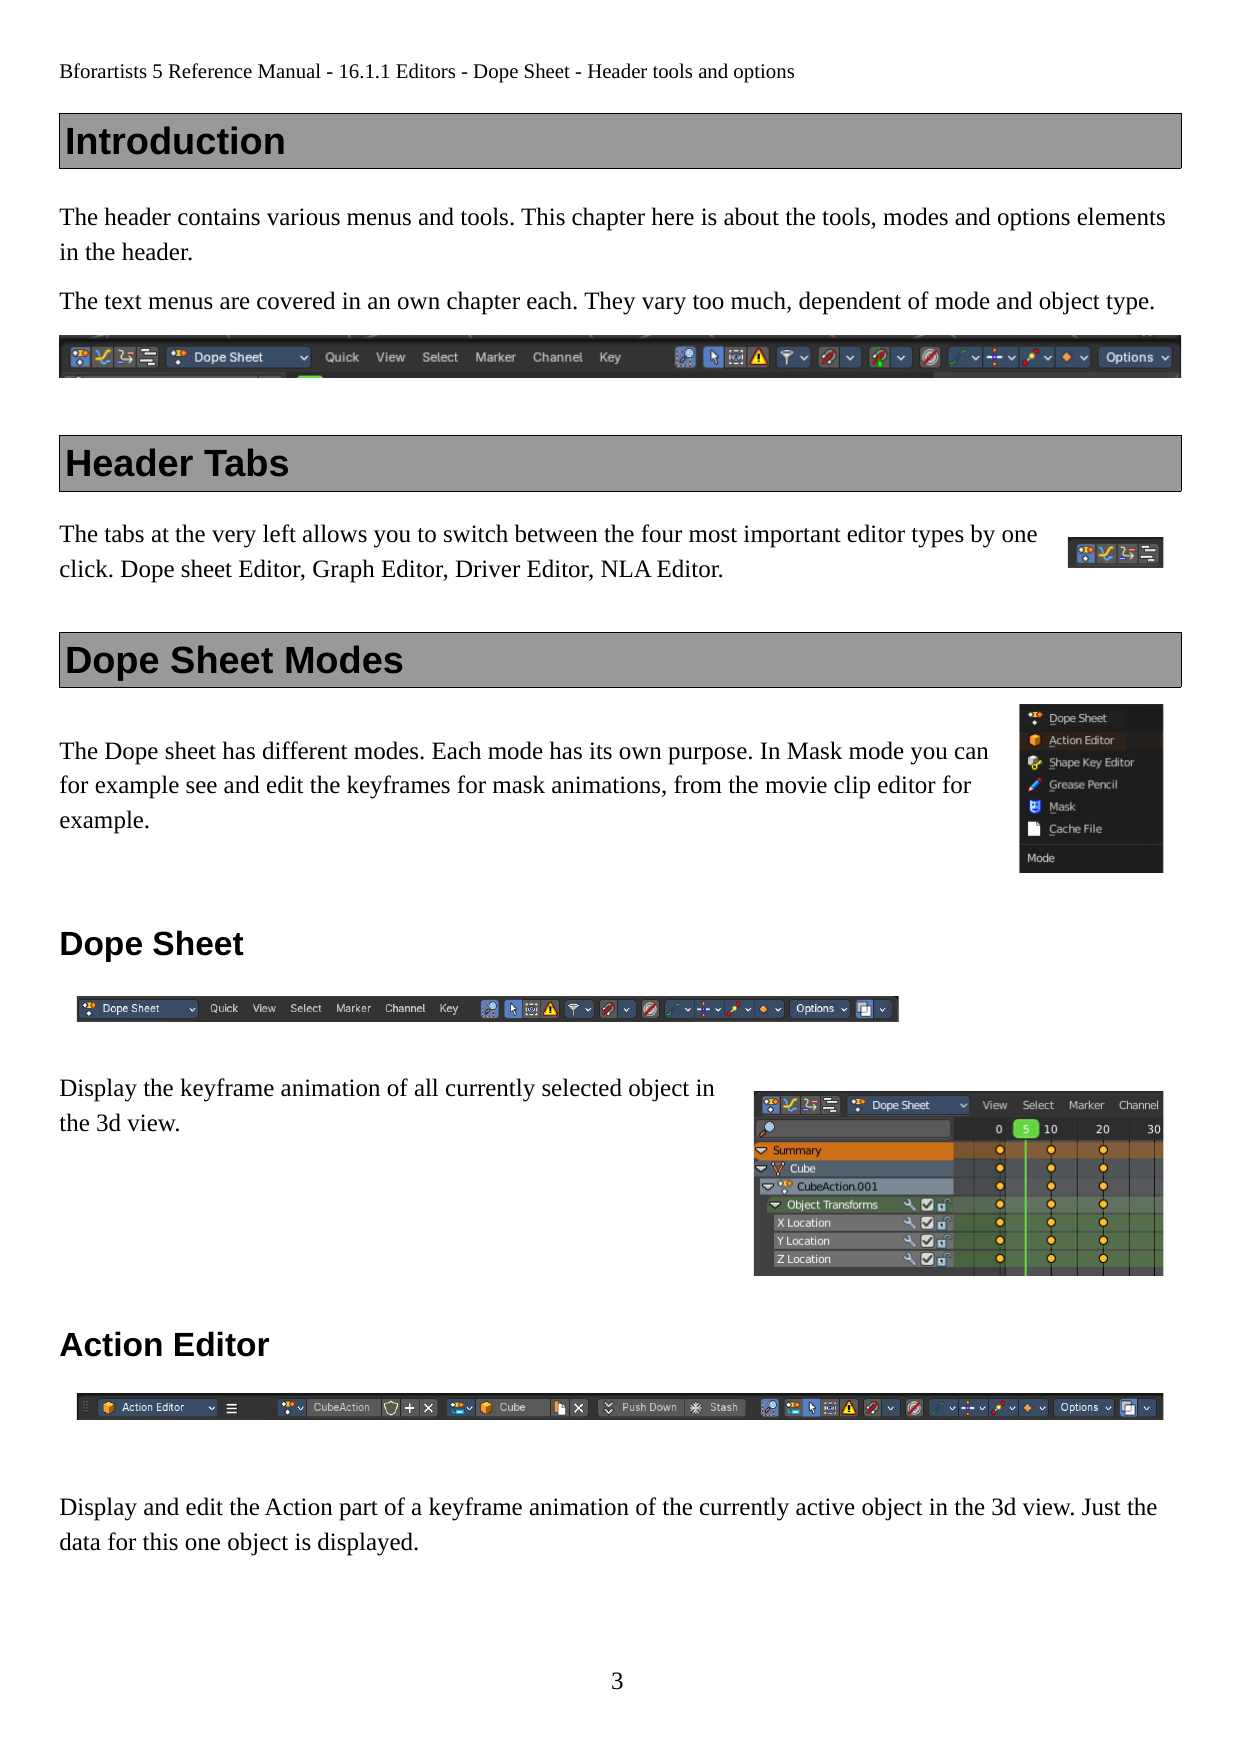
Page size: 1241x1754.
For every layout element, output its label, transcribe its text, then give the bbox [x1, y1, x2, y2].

picture [1019, 704, 1164, 873]
picture [753, 1091, 1164, 1276]
text The tabs at the very left allows you to switch between the four most important editor types by one click. Dope sheet Editor, Graph Editor, Driver Editor, NLA Editor. [59, 519, 1181, 583]
text The header contains various menus and tools. This chapter here is about the tools, modes and options elements in the header. [59, 202, 1181, 266]
text The text menus are covered in an own chapter each. They vary too much, dependent of mode and object type. [59, 286, 1181, 315]
subtitle Action Editor [59, 1325, 1181, 1363]
subtitle Dope Sheet [59, 924, 1181, 963]
table_header Header Tabs [60, 436, 1181, 491]
table_header Introduction [60, 114, 1181, 168]
table_header Dope Sheet Modes [60, 633, 1181, 687]
picture [1067, 537, 1164, 568]
picture [59, 335, 1182, 378]
text Display and edit the Action part of a keyframe animation of the currently active object in the 3d view. Just the data for this one object is displayed. [59, 1492, 1181, 1555]
text The Dope sheet has different modes. Each mode has its own purpose. In Mask mode you can for example see and edit the keyframes for mask animations, from the movie clip editor for example. [59, 736, 1019, 834]
picture [76, 1393, 1164, 1420]
picture [76, 996, 899, 1022]
text Display the keyframe animation of all currently selected object in the 3d view. [59, 1073, 1181, 1136]
